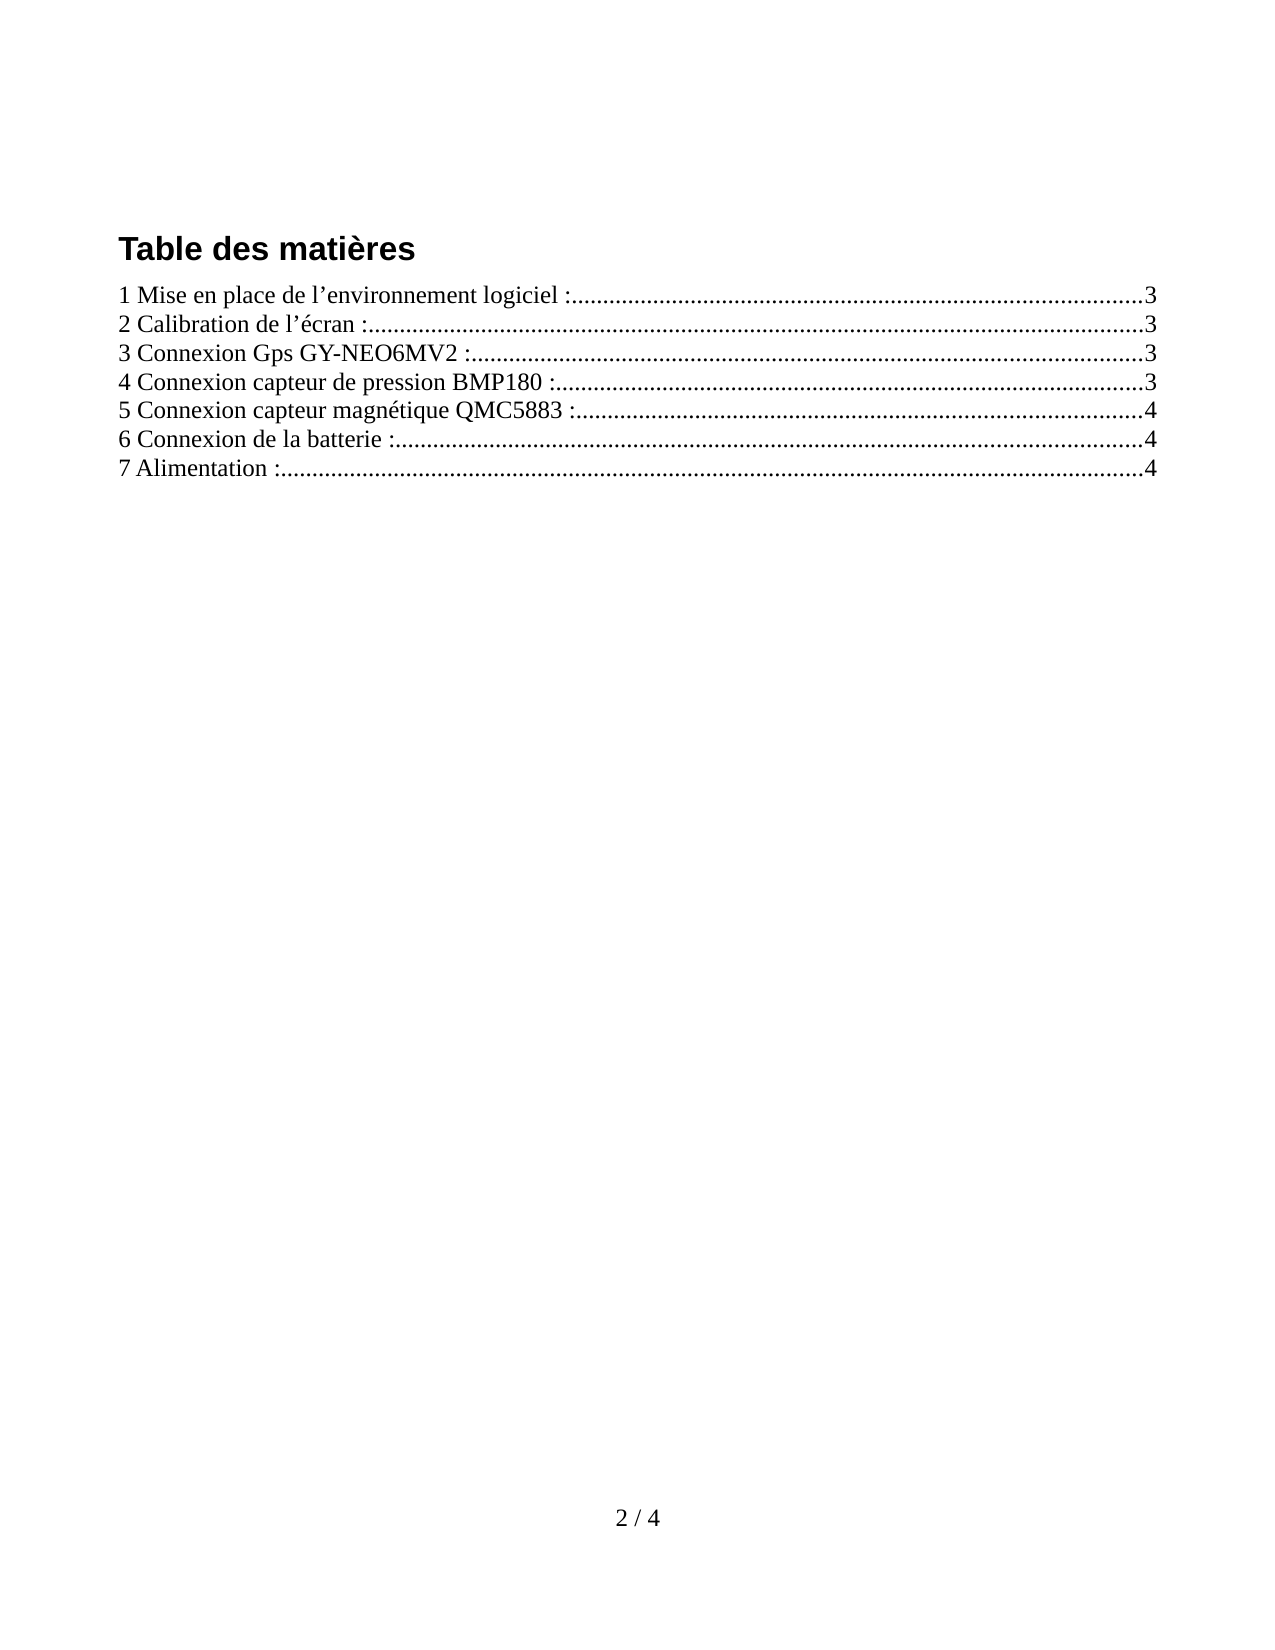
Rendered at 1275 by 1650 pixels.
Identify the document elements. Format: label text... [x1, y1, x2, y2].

text 4 Connexion capteur de pression BMP180 : 3 [118, 367, 1157, 395]
text 6 Connexion de la batterie : 4 [118, 424, 1157, 453]
subtitle Table des matières [118, 229, 1157, 268]
text 2 Calibration de l’écran : 3 [118, 309, 1157, 338]
text 3 Connexion Gps GY-NEO6MV2 : 3 [118, 338, 1157, 367]
text 5 Connexion capteur magnétique QMC5883 : 4 [118, 395, 1157, 424]
text 7 Alimentation : 4 [118, 453, 1157, 482]
text 1 Mise en place de l’environnement logiciel : 3 [118, 280, 1157, 309]
